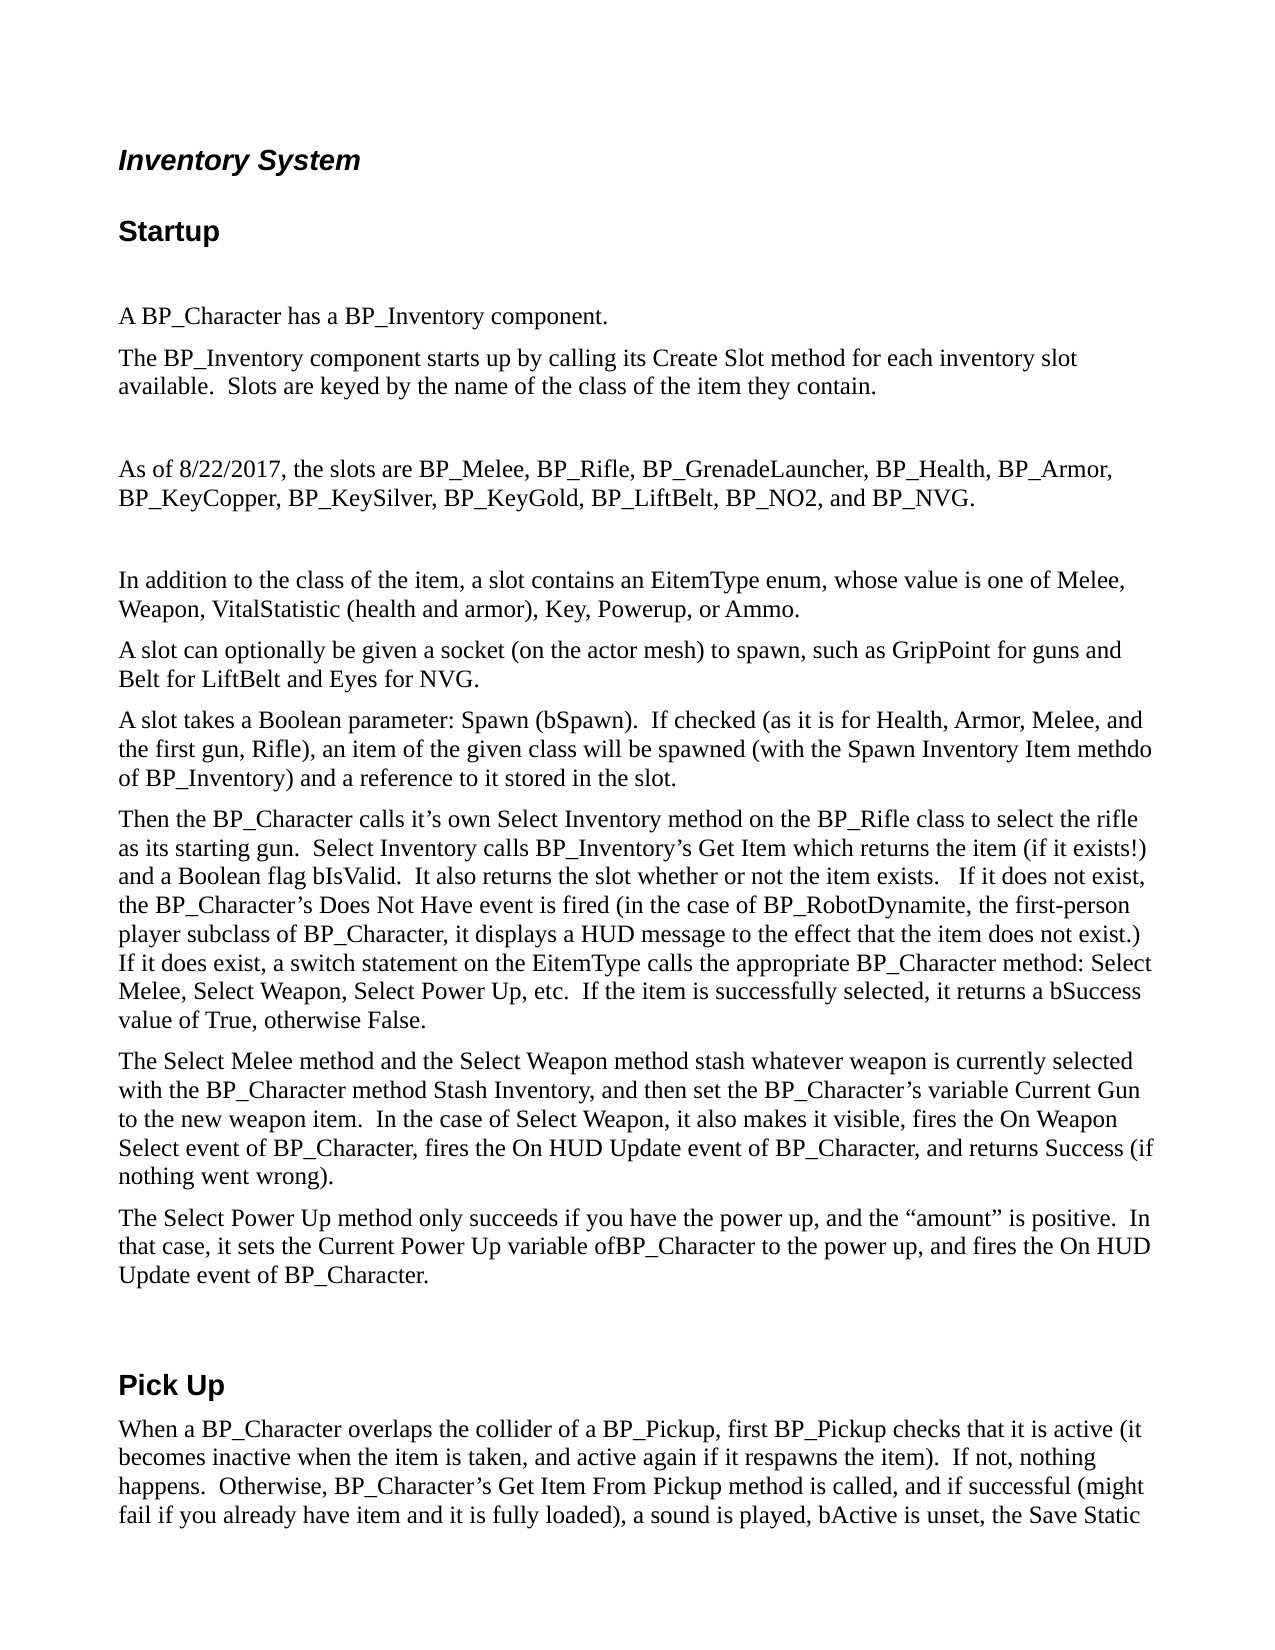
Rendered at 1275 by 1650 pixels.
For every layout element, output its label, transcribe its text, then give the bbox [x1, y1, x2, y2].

subtitle Startup [118, 214, 1157, 248]
text As of 8/22/2017, the slots are BP_Melee, BP_Rifle, BP_GrenadeLauncher, BP_Health, BP_Armor, BP_KeyCopper, BP_KeySilver, BP_KeyGold, BP_LiftBelt, BP_NO2, and BP_NVG. [118, 454, 1157, 511]
text The Select Power Up method only succeeds if you have the power up, and the “amount” is positive. In that case, it sets the Current Power Up variable ofBP_Character to the power up, and fires the On HUD Update event of BP_Character. [118, 1203, 1157, 1289]
text Then the BP_Character calls it’s own Select Inventory method on the BP_Rifle class to select the rifle as its starting gun. Select Inventory calls BP_Inventory’s Get Item which returns the item (if it exists!) and a Boolean flag bIsValid. It also returns the slot whether or not the item exists. If it does not exist, the BP_Character’s Does Not Have event is fired (in the case of BP_RobotDynamite, the first-person player subclass of BP_Character, it displays a HUD message to the effect that the item does not exist.) If it does exist, a switch statement on the EitemType calls the appropriate BP_Character method: Select Melee, Select Weapon, Select Power Up, etc. If the item is successfully selected, it returns a bSuccess value of True, otherwise False. [118, 804, 1157, 1034]
subtitle Pick Up [118, 1368, 1157, 1401]
text The Select Melee method and the Select Weapon method stash whatever weapon is currently selected with the BP_Character method Stash Inventory, and then set the BP_Character’s variable Current Gun to the new weapon item. In the case of Select Weapon, it also makes it visible, fires the On Weapon Select event of BP_Character, fires the On HUD Update event of BP_Character, and returns Success (if nothing went wrong). [118, 1046, 1157, 1190]
text A slot can optionally be given a socket (on the actor mesh) to spawn, such as GripPoint for guns and Belt for LiftBelt and Eyes for NVG. [118, 635, 1157, 693]
text In addition to the class of the item, a slot contains an EitemType enum, whose value is one of Melee, Weapon, VitalStatistic (health and armor), Key, Powerup, or Ammo. [118, 565, 1157, 623]
subtitle Inventory System [118, 143, 1157, 177]
text A slot takes a Boolean parameter: Spawn (bSpawn). If checked (as it is for Health, Armor, Melee, and the first gun, Rifle), an item of the given class will be spawned (with the Spawn Inventory Item methdo of BP_Inventory) and a reference to it stored in the slot. [118, 705, 1157, 791]
text The BP_Inventory component starts up by calling its Create Slot method for each inventory slot available. Slots are keyed by the name of the class of the item they contain. [118, 343, 1157, 400]
text When a BP_Character overlaps the collider of a BP_Pickup, first BP_Pickup checks that it is active (it becomes inactive when the item is taken, and active again if it respawns the item). If not, nothing happens. Otherwise, BP_Character’s Get Item From Pickup method is called, and if successful (might fail if you already have item and it is fully loaded), a sound is played, bActive is unset, the Save Static [118, 1414, 1157, 1529]
text A BP_Character has a BP_Inventory component. [118, 301, 1157, 330]
